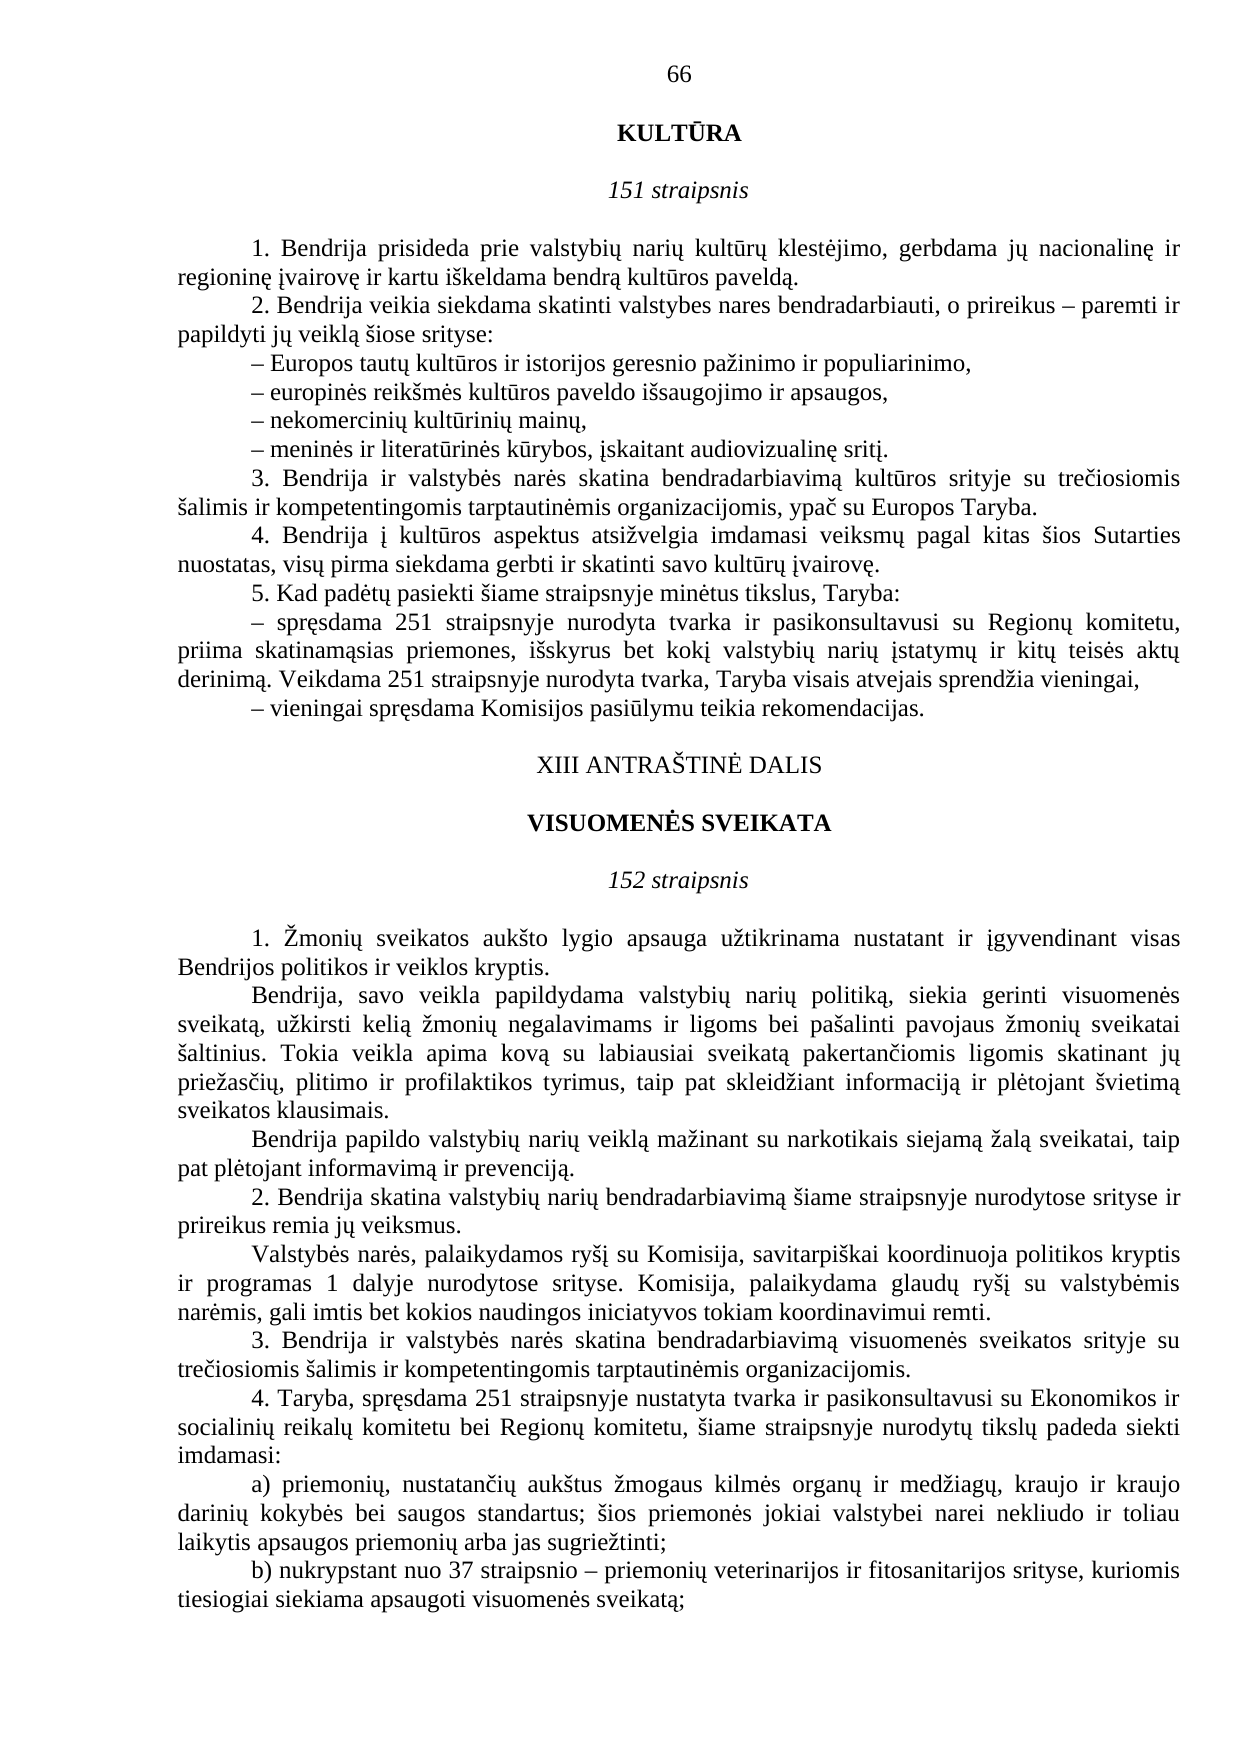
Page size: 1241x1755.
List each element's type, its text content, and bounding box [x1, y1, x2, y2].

text – Europos tautų kultūros ir istorijos geresnio pažinimo ir populiarinimo, [177, 348, 1181, 377]
text 3. Bendrija ir valstybės narės skatina bendradarbiavimą visuomenės sveikatos srityje su trečiosiomis šalimis ir kompetentingomis tarptautinėmis organizacijomis. [177, 1326, 1181, 1383]
text – meninės ir literatūrinės kūrybos, įskaitant audiovizualinę sritį. [177, 434, 1181, 463]
text 4. Taryba, spręsdama 251 straipsnyje nustatyta tvarka ir pasikonsultavusi su Ekonomikos ir socialinių reikalų komitetu bei Regionų komitetu, šiame straipsnyje nurodytų tikslų padeda siekti imdamasi: [177, 1383, 1181, 1469]
text KULTŪRA [177, 118, 1181, 147]
text 152 straipsnis [177, 866, 1181, 894]
text VISUOMENĖS SVEIKATA [177, 808, 1181, 837]
text a) priemonių, nustatančių aukštus žmogaus kilmės organų ir medžiagų, kraujo ir kraujo darinių kokybės bei saugos standartus; šios priemonės jokiai valstybei narei nekliudo ir toliau laikytis apsaugos priemonių arba jas sugriežtinti; [177, 1469, 1181, 1556]
text 151 straipsnis [177, 176, 1181, 204]
text – spręsdama 251 straipsnyje nurodyta tvarka ir pasikonsultavusi su Regionų komitetu, priima skatinamąsias priemones, išskyrus bet kokį valstybių narių įstatymų ir kitų teisės aktų derinimą. Veikdama 251 straipsnyje nurodyta tvarka, Taryba visais atvejais sprendžia vieningai, [177, 607, 1181, 693]
text Bendrija papildo valstybių narių veiklą mažinant su narkotikais siejamą žalą sveikatai, taip pat plėtojant informavimą ir prevenciją. [177, 1124, 1181, 1182]
text 1. Bendrija prisideda prie valstybių narių kultūrų klestėjimo, gerbdama jų nacionalinę ir regioninę įvairovę ir kartu iškeldama bendrą kultūros paveldą. [177, 233, 1181, 291]
text 3. Bendrija ir valstybės narės skatina bendradarbiavimą kultūros srityje su trečiosiomis šalimis ir kompetentingomis tarptautinėmis organizacijomis, ypač su Europos Taryba. [177, 463, 1181, 521]
text 2. Bendrija skatina valstybių narių bendradarbiavimą šiame straipsnyje nurodytose srityse ir prireikus remia jų veiksmus. [177, 1182, 1181, 1239]
text 5. Kad padėtų pasiekti šiame straipsnyje minėtus tikslus, Taryba: [177, 578, 1181, 607]
text – europinės reikšmės kultūros paveldo išsaugojimo ir apsaugos, [177, 377, 1181, 406]
text 2. Bendrija veikia siekdama skatinti valstybes nares bendradarbiauti, o prireikus – paremti ir papildyti jų veiklą šiose srityse: [177, 291, 1181, 348]
text – nekomercinių kultūrinių mainų, [177, 406, 1181, 434]
text Bendrija, savo veikla papildydama valstybių narių politiką, siekia gerinti visuomenės sveikatą, užkirsti kelią žmonių negalavimams ir ligoms bei pašalinti pavojaus žmonių sveikatai šaltinius. Tokia veikla apima kovą su labiausiai sveikatą pakertančiomis ligomis skatinant jų priežasčių, plitimo ir profilaktikos tyrimus, taip pat skleidžiant informaciją ir plėtojant švietimą sveikatos klausimais. [177, 981, 1181, 1124]
text 1. Žmonių sveikatos aukšto lygio apsauga užtikrinama nustatant ir įgyvendinant visas Bendrijos politikos ir veiklos kryptis. [177, 923, 1181, 981]
text Valstybės narės, palaikydamos ryšį su Komisija, savitarpiškai koordinuoja politikos kryptis ir programas 1 dalyje nurodytose srityse. Komisija, palaikydama glaudų ryšį su valstybėmis narėmis, gali imtis bet kokios naudingos iniciatyvos tokiam koordinavimui remti. [177, 1239, 1181, 1326]
text XIII ANTRAŠTINĖ DALIS [177, 751, 1181, 779]
text b) nukrypstant nuo 37 straipsnio – priemonių veterinarijos ir fitosanitarijos srityse, kuriomis tiesiogiai siekiama apsaugoti visuomenės sveikatą; [177, 1556, 1181, 1613]
text – vieningai spręsdama Komisijos pasiūlymu teikia rekomendacijas. [177, 693, 1181, 722]
text 4. Bendrija į kultūros aspektus atsižvelgia imdamasi veiksmų pagal kitas šios Sutarties nuostatas, visų pirma siekdama gerbti ir skatinti savo kultūrų įvairovę. [177, 521, 1181, 578]
